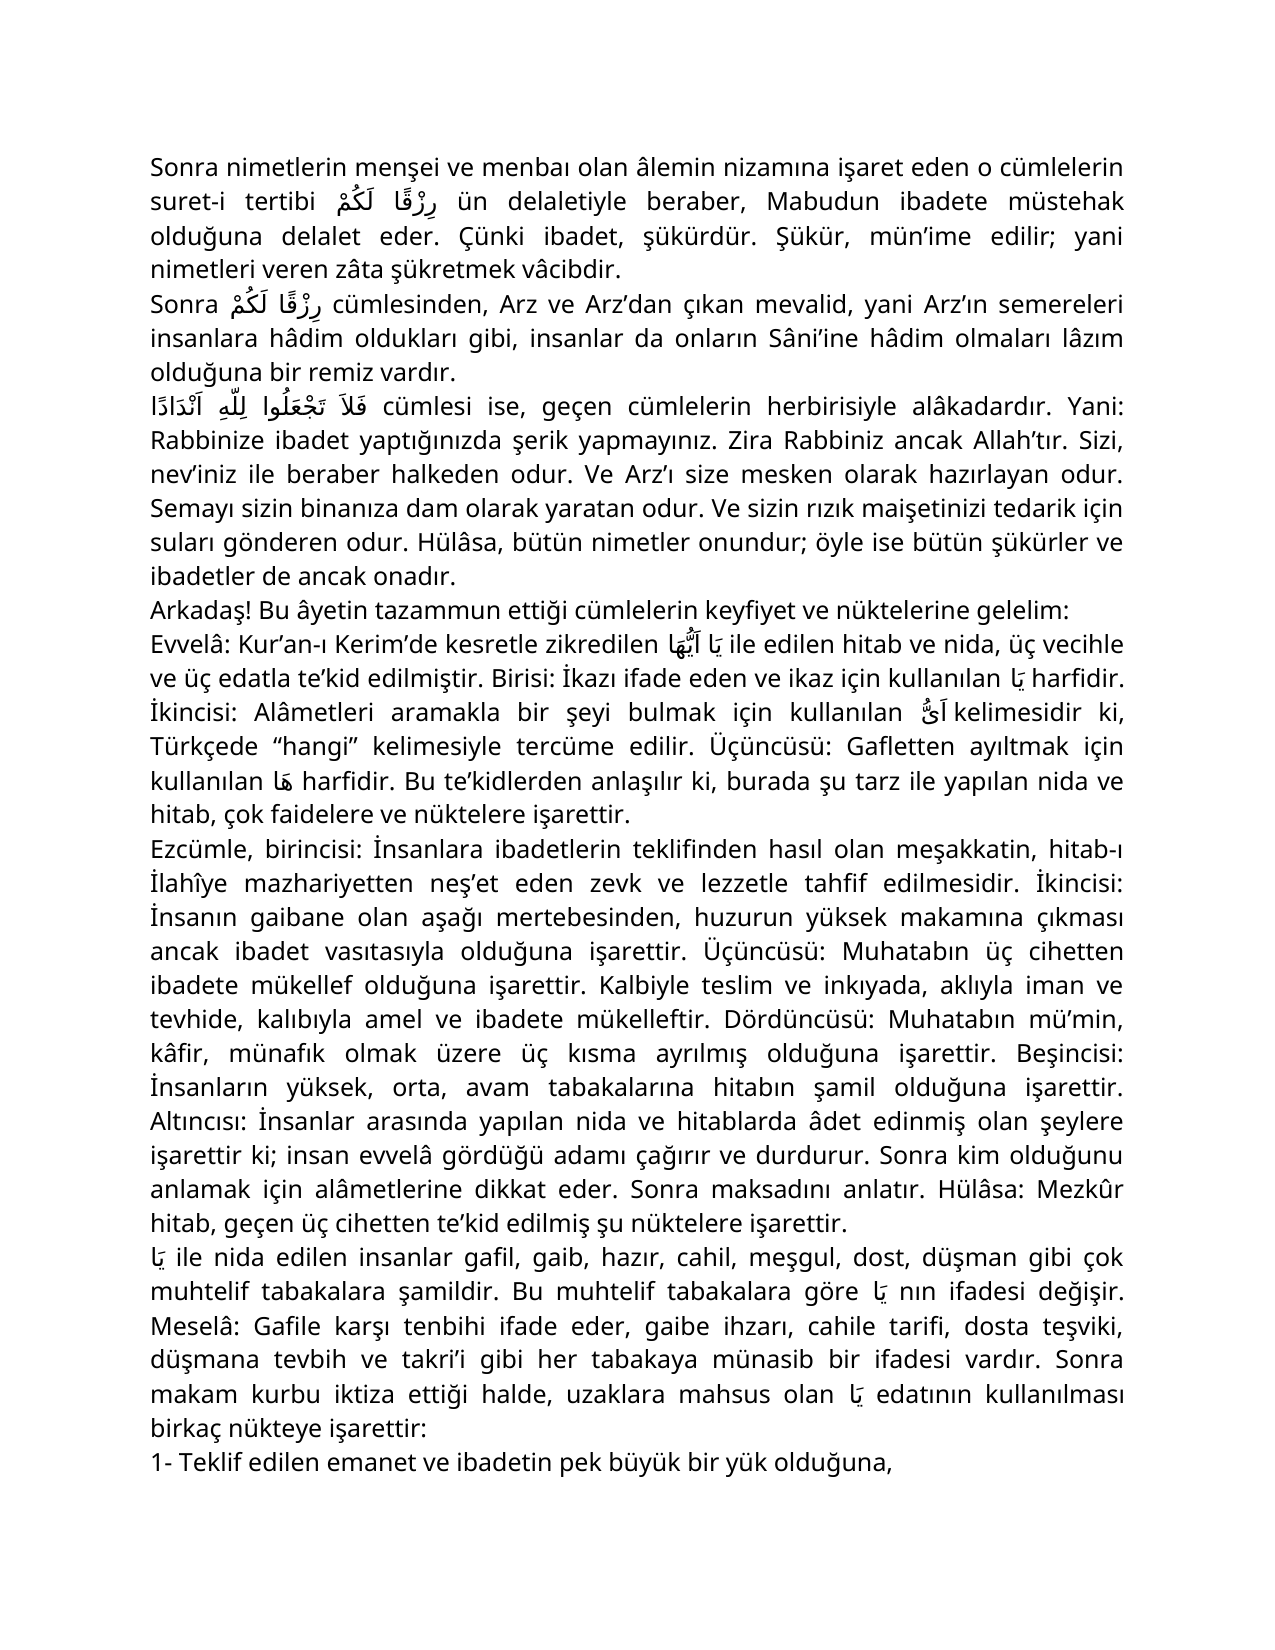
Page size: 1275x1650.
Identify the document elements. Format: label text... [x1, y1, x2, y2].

text يَا ile nida edilen insanlar gafil, gaib, hazır, cahil, meşgul, dost, düşman gibi çok muhtelif tabakalara şamildir. Bu muhtelif tabakalara göre يَا nın ifadesi değişir. Meselâ: Gafile karşı tenbihi ifade eder, gaibe ihzarı, cahile tarifi, dosta teşviki, düşmana tevbih ve takri’i gibi her tabakaya münasib bir ifadesi vardır. Sonra makam kurbu iktiza ettiği halde, uzaklara mahsus olan يَا edatının kullanılması birkaç nükteye işarettir: [150, 1240, 1125, 1444]
text 1- Teklif edilen emanet ve ibadetin pek büyük bir yük olduğuna, [150, 1444, 1125, 1478]
text Sonra رِزْقًا لَكُمْ cümlesinden, Arz ve Arz’dan çıkan mevalid, yani Arz’ın semereleri insanlara hâdim oldukları gibi, insanlar da onların Sâni’ine hâdim olmaları lâzım olduğuna bir remiz vardır. [150, 286, 1125, 388]
text Sonra nimetlerin menşei ve menbaı olan âlemin nizamına işaret eden o cümlelerin suret-i tertibi رِزْقًا لَكُمْ ün delaletiyle beraber, Mabudun ibadete müstehak olduğuna delalet eder. Çünki ibadet, şükürdür. Şükür, mün’ime edilir; yani nimetleri veren zâta şükretmek vâcibdir. [150, 150, 1125, 286]
text Evvelâ: Kur’an-ı Kerim’de kesretle zikredilen يَا اَيُّهَا ile edilen hitab ve nida, üç vecihle ve üç edatla te’kid edilmiştir. Birisi: İkazı ifade eden ve ikaz için kullanılan يَا harfidir. İkincisi: Alâmetleri aramakla bir şeyi bulmak için kullanılan اَىُّ kelimesidir ki, Türkçede “hangi” kelimesiyle tercüme edilir. Üçüncüsü: Gafletten ayıltmak için kullanılan هَا harfidir. Bu te’kidlerden anlaşılır ki, burada şu tarz ile yapılan nida ve hitab, çok faidelere ve nüktelere işarettir. [150, 627, 1125, 831]
text Ezcümle, birincisi: İnsanlara ibadetlerin teklifinden hasıl olan meşakkatin, hitab-ı İlahîye mazhariyetten neş’et eden zevk ve lezzetle tahfif edilmesidir. İkincisi: İnsanın gaibane olan aşağı mertebesinden, huzurun yüksek makamına çıkması ancak ibadet vasıtasıyla olduğuna işarettir. Üçüncüsü: Muhatabın üç cihetten ibadete mükellef olduğuna işarettir. Kalbiyle teslim ve inkıyada, aklıyla iman ve tevhide, kalıbıyla amel ve ibadete mükelleftir. Dördüncüsü: Muhatabın mü’min, kâfir, münafık olmak üzere üç kısma ayrılmış olduğuna işarettir. Beşincisi: İnsanların yüksek, orta, avam tabakalarına hitabın şamil olduğuna işarettir. Altıncısı: İnsanlar arasında yapılan nida ve hitablarda âdet edinmiş olan şeylere işarettir ki; insan evvelâ gördüğü adamı çağırır ve durdurur. Sonra kim olduğunu anlamak için alâmetlerine dikkat eder. Sonra maksadını anlatır. Hülâsa: Mezkûr hitab, geçen üç cihetten te’kid edilmiş şu nüktelere işarettir. [150, 831, 1125, 1240]
text Arkadaş! Bu âyetin tazammun ettiği cümlelerin keyfiyet ve nüktelerine gelelim: [150, 593, 1125, 627]
text فَلاَ تَجْعَلُوا لِلّهِ اَنْدَادًا cümlesi ise, geçen cümlelerin herbirisiyle alâkadardır. Yani: Rabbinize ibadet yaptığınızda şerik yapmayınız. Zira Rabbiniz ancak Allah’tır. Sizi, nev’iniz ile beraber halkeden odur. Ve Arz’ı size mesken olarak hazırlayan odur. Semayı sizin binanıza dam olarak yaratan odur. Ve sizin rızık maişetinizi tedarik için suları gönderen odur. Hülâsa, bütün nimetler onundur; öyle ise bütün şükürler ve ibadetler de ancak onadır. [150, 388, 1125, 593]
